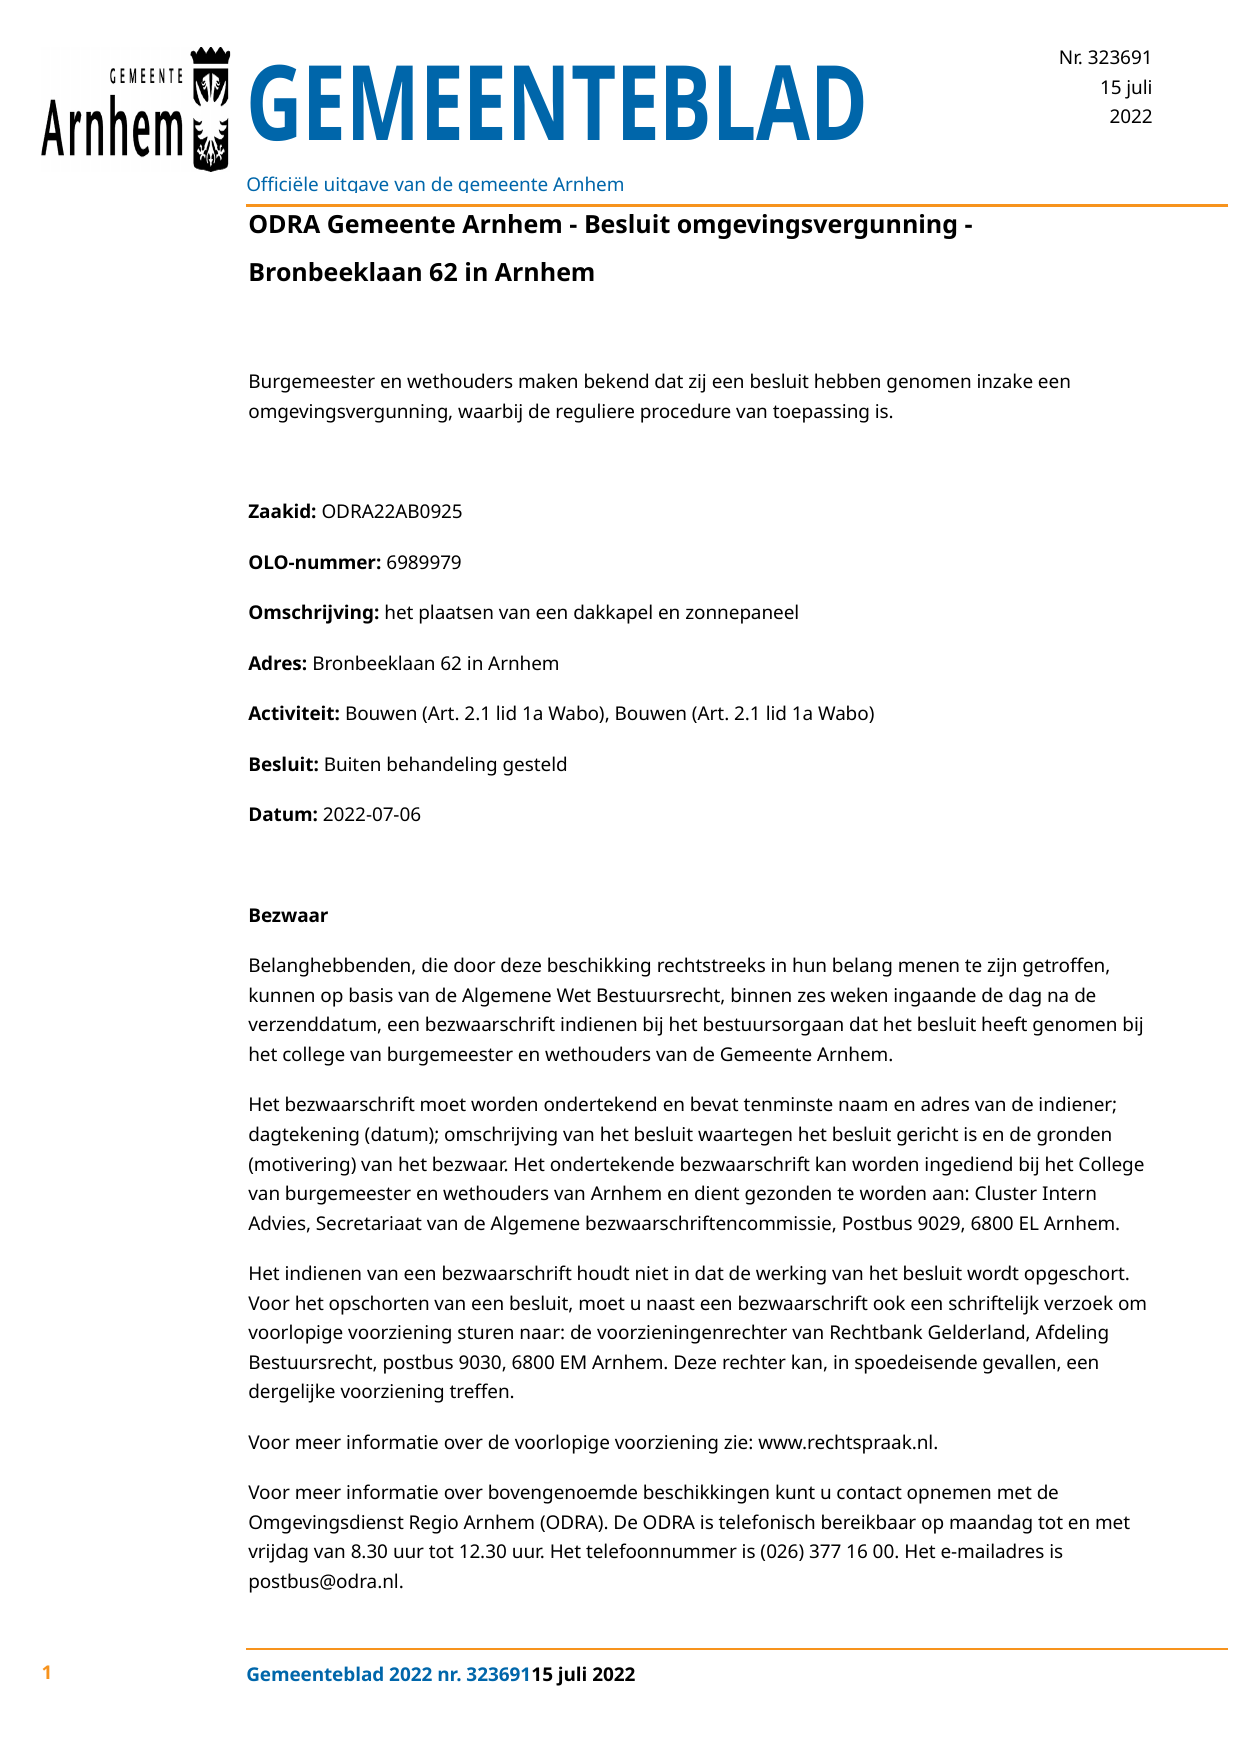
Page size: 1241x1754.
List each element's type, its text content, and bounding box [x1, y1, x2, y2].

text Belanghebbenden, die door deze beschikking rechtstreeks in hun belang menen te zijn getroffen, kunnen op basis van de Algemene Wet Bestuursrecht, binnen zes weken ingaande de dag na de verzenddatum, een bezwaarschrift indienen bij het bestuursorgaan dat het besluit heeft genomen bij het college van burgemeester en wethouders van de Gemeente Arnhem. [248, 952, 1152, 1067]
text Burgemeester en wethouders maken bekend dat zij een besluit hebben genomen inzake een omgevingsvergunning, waarbij de reguliere procedure van toepassing is. [248, 368, 1152, 424]
picture [41, 47, 231, 172]
text ODRA Gemeente Arnhem - Besluit omgevingsvergunning - Bronbeeklaan 62 in Arnhem [248, 207, 1152, 288]
text Het bezwaarschrift moet worden ondertekend en bevat tenminste naam en adres van de indiener; dagtekening (datum); omschrijving van het besluit waartegen het besluit gericht is en de gronden (motivering) van het bezwaar. Het ondertekende bezwaarschrift kan worden ingediend bij het College van burgemeester en wethouders van Arnhem en dient gezonden te worden aan: Cluster Intern Advies, Secretariaat van de Algemene bezwaarschriftencommissie, Postbus 9029, 6800 EL Arnhem. [248, 1092, 1152, 1236]
text Voor meer informatie over de voorlopige voorziening zie: www.rechtspraak.nl. [248, 1429, 1152, 1455]
text Omschrijving: het plaatsen van een dakkapel en zonnepaneel [248, 599, 1152, 625]
text Het indienen van een bezwaarschrift houdt niet in dat de werking van het besluit wordt opgeschort. Voor het opschorten van een besluit, moet u naast een bezwaarschrift ook een schriftelijk verzoek om voorlopige voorziening sturen naar: de voorzieningenrechter van Rechtbank Gelderland, Afdeling Bestuursrecht, postbus 9030, 6800 EM Arnhem. Deze rechter kan, in spoedeisende gevallen, een dergelijke voorziening treffen. [248, 1260, 1152, 1404]
text OLO-nummer: 6989979 [248, 549, 1152, 575]
text Zaakid: ODRA22AB0925 [248, 499, 1152, 524]
text Besluit: Buiten behandeling gesteld [248, 751, 1152, 777]
text Activiteit: Bouwen (Art. 2.1 lid 1a Wabo), Bouwen (Art. 2.1 lid 1a Wabo) [248, 700, 1152, 726]
text Bezwaar [248, 902, 1152, 928]
text Adres: Bronbeeklaan 62 in Arnhem [248, 650, 1152, 676]
text Voor meer informatie over bovengenoemde beschikkingen kunt u contact opnemen met de Omgevingsdienst Regio Arnhem (ODRA). De ODRA is telefonisch bereikbaar op maandag tot en met vrijdag van 8.30 uur tot 12.30 uur. Het telefoonnummer is (026) 377 16 00. Het e-mailadres is postbus@odra.nl. [248, 1479, 1152, 1594]
text Datum: 2022-07-06 [248, 801, 1152, 827]
